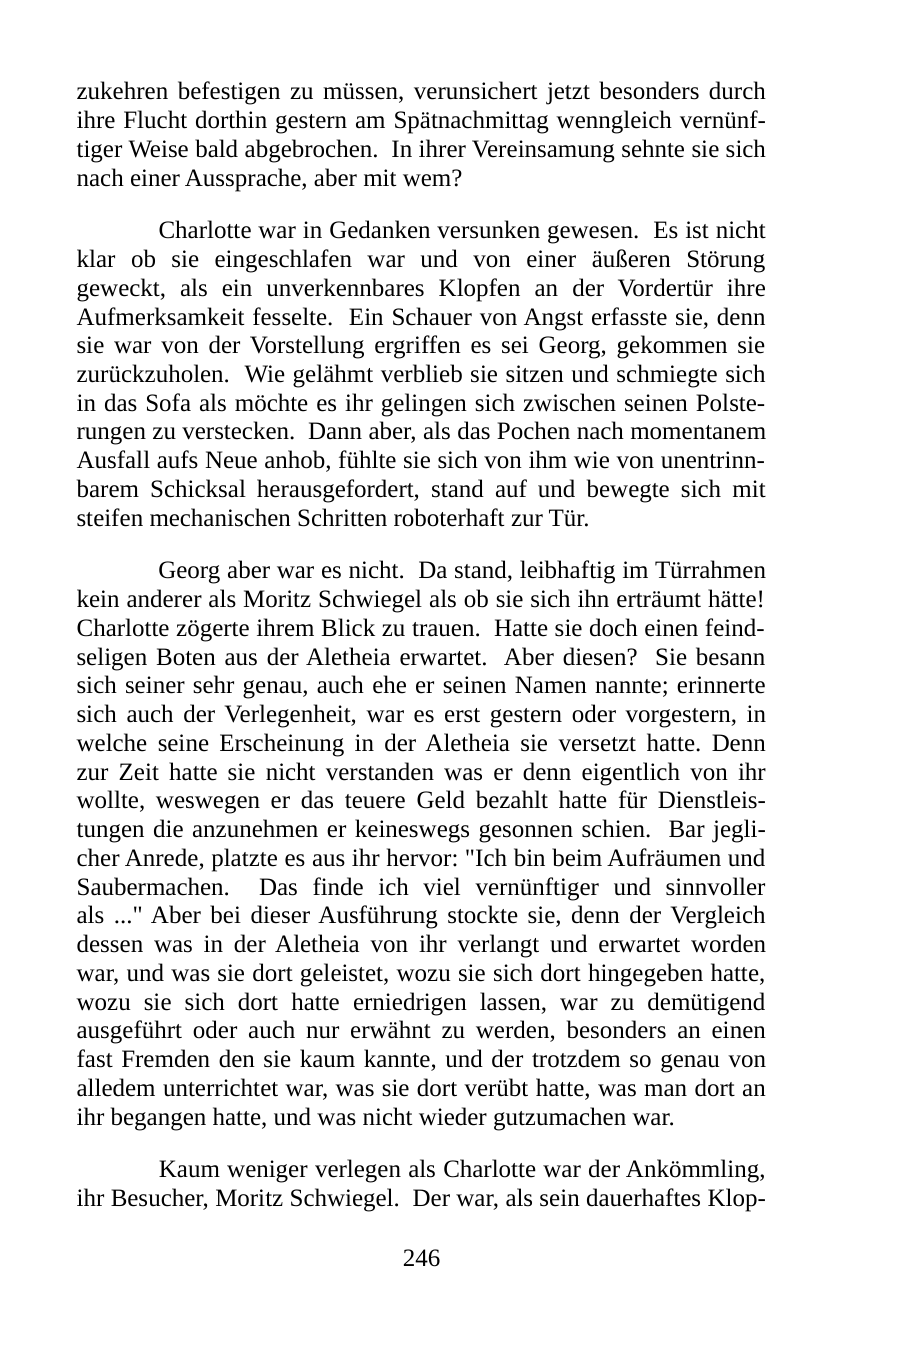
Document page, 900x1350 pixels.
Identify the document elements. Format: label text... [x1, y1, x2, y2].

text Charlotte war in Gedanken versunken gewesen. Es ist nicht klar ob sie eingeschlafen war und von einer äußeren Störung geweckt, als ein unverkennbares Klopfen an der Vordertür ihre Aufmerksamkeit fesselte. Ein Schauer von Angst erfasste sie, denn sie war von der Vorstellung ergriffen es sei Georg, gekommen sie zurückzuholen. Wie gelähmt verblieb sie sitzen und schmiegte sich in das Sofa als möchte es ihr gelingen sich zwischen seinen Polste-rungen zu verstecken. Dann aber, als das Pochen nach momentanem Ausfall aufs Neue anhob, fühlte sie sich von ihm wie von unentrinn-barem Schicksal herausgefordert, stand auf und bewegte sich mit steifen mechanischen Schritten roboterhaft zur Tür. [76, 215, 766, 532]
text zukehren befestigen zu müssen, verunsichert jetzt besonders durch ihre Flucht dorthin gestern am Spätnachmittag wenngleich vernünf-tiger Weise bald abgebrochen. In ihrer Vereinsamung sehnte sie sich nach einer Aussprache, aber mit wem? [76, 76, 766, 191]
text Georg aber war es nicht. Da stand, leibhaftig im Türrahmen kein anderer als Moritz Schwiegel als ob sie sich ihn erträumt hätte! Charlotte zögerte ihrem Blick zu trauen. Hatte sie doch einen feind-seligen Boten aus der Aletheia erwartet. Aber diesen? Sie besann sich seiner sehr genau, auch ehe er seinen Namen nannte; erinnerte sich auch der Verlegenheit, war es erst gestern oder vorgestern, in welche seine Erscheinung in der Aletheia sie versetzt hatte. Denn zur Zeit hatte sie nicht verstanden was er denn eigentlich von ihr wollte, weswegen er das teuere Geld bezahlt hatte für Dienstleis-tungen die anzunehmen er keineswegs gesonnen schien. Bar jegli-cher Anrede, platzte es aus ihr hervor: "Ich bin beim Aufräumen und Saubermachen. Das finde ich viel vernünftiger und sinnvoller als ..." Aber bei dieser Ausführung stockte sie, denn der Vergleich dessen was in der Aletheia von ihr verlangt und erwartet worden war, und was sie dort geleistet, wozu sie sich dort hingegeben hatte, wozu sie sich dort hatte erniedrigen lassen, war zu demütigend ausgeführt oder auch nur erwähnt zu werden, besonders an einen fast Fremden den sie kaum kannte, und der trotzdem so genau von alledem unterrichtet war, was sie dort verübt hatte, was man dort an ihr begangen hatte, und was nicht wieder gutzumachen war. [76, 556, 766, 1131]
text Kaum weniger verlegen als Charlotte war der Ankömmling, ihr Besucher, Moritz Schwiegel. Der war, als sein dauerhaftes Klop- [76, 1154, 766, 1212]
